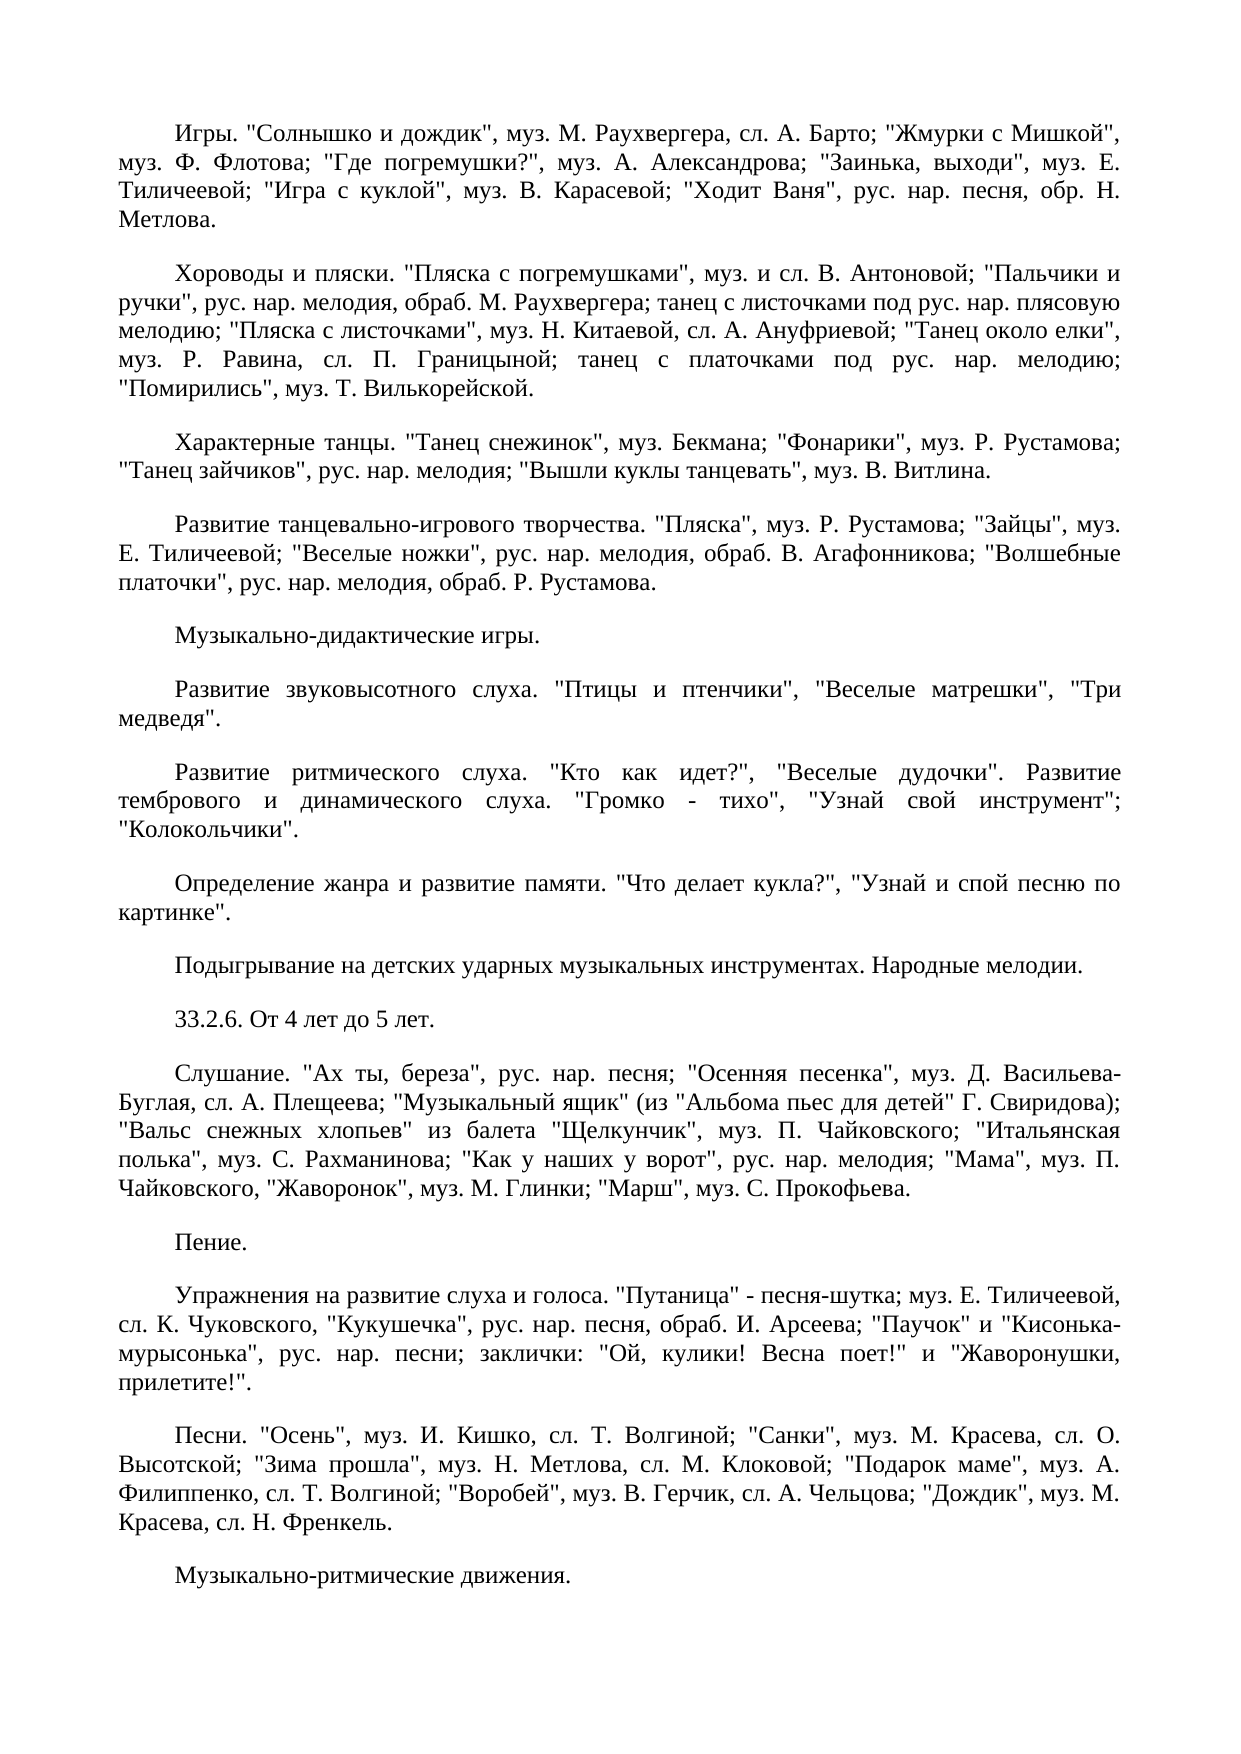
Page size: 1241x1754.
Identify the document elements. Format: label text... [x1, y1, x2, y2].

text Музыкально-дидактические игры. [118, 621, 1122, 649]
text Упражнения на развитие слуха и голоса. "Путаница" - песня-шутка; муз. Е. Тиличеевой, сл. К. Чуковского, "Кукушечка", рус. нар. песня, обраб. И. Арсеева; "Паучок" и "Кисонька-мурысонька", рус. нар. песни; заклички: "Ой, кулики! Весна поет!" и "Жаворонушки, прилетите!". [118, 1281, 1122, 1396]
text Подыгрывание на детских ударных музыкальных инструментах. Народные мелодии. [118, 951, 1122, 979]
text 33.2.6. От 4 лет до 5 лет. [118, 1004, 1122, 1033]
text Определение жанра и развитие памяти. "Что делает кукла?", "Узнай и спой песню по картинке". [118, 868, 1122, 926]
text Развитие танцевально-игрового творчества. "Пляска", муз. Р. Рустамова; "Зайцы", муз. Е. Тиличеевой; "Веселые ножки", рус. нар. мелодия, обраб. В. Агафонникова; "Волшебные платочки", рус. нар. мелодия, обраб. Р. Рустамова. [118, 509, 1122, 596]
text Хороводы и пляски. "Пляска с погремушками", муз. и сл. В. Антоновой; "Пальчики и ручки", рус. нар. мелодия, обраб. М. Раухвергера; танец с листочками под рус. нар. плясовую мелодию; "Пляска с листочками", муз. Н. Китаевой, сл. А. Ануфриевой; "Танец около елки", муз. Р. Равина, сл. П. Границыной; танец с платочками под рус. нар. мелодию; "Помирились", муз. Т. Вилькорейской. [118, 258, 1122, 402]
text Музыкально-ритмические движения. [118, 1561, 1122, 1589]
text Развитие ритмического слуха. "Кто как идет?", "Веселые дудочки". Развитие тембрового и динамического слуха. "Громко - тихо", "Узнай свой инструмент"; "Колокольчики". [118, 757, 1122, 843]
text Слушание. "Ах ты, береза", рус. нар. песня; "Осенняя песенка", муз. Д. Васильева-Буглая, сл. А. Плещеева; "Музыкальный ящик" (из "Альбома пьес для детей" Г. Свиридова); "Вальс снежных хлопьев" из балета "Щелкунчик", муз. П. Чайковского; "Итальянская полька", муз. С. Рахманинова; "Как у наших у ворот", рус. нар. мелодия; "Мама", муз. П. Чайковского, "Жаворонок", муз. М. Глинки; "Марш", муз. С. Прокофьева. [118, 1058, 1122, 1202]
text Игры. "Солнышко и дождик", муз. М. Раухвергера, сл. А. Барто; "Жмурки с Мишкой", муз. Ф. Флотова; "Где погремушки?", муз. А. Александрова; "Заинька, выходи", муз. Е. Тиличеевой; "Игра с куклой", муз. В. Карасевой; "Ходит Ваня", рус. нар. песня, обр. Н. Метлова. [118, 118, 1122, 233]
text Характерные танцы. "Танец снежинок", муз. Бекмана; "Фонарики", муз. Р. Рустамова; "Танец зайчиков", рус. нар. мелодия; "Вышли куклы танцевать", муз. В. Витлина. [118, 427, 1122, 484]
text Пение. [118, 1227, 1122, 1256]
text Песни. "Осень", муз. И. Кишко, сл. Т. Волгиной; "Санки", муз. М. Красева, сл. О. Высотской; "Зима прошла", муз. Н. Метлова, сл. М. Клоковой; "Подарок маме", муз. А. Филиппенко, сл. Т. Волгиной; "Воробей", муз. В. Герчик, сл. А. Чельцова; "Дождик", муз. М. Красева, сл. Н. Френкель. [118, 1421, 1122, 1536]
text Развитие звуковысотного слуха. "Птицы и птенчики", "Веселые матрешки", "Три медведя". [118, 674, 1122, 732]
